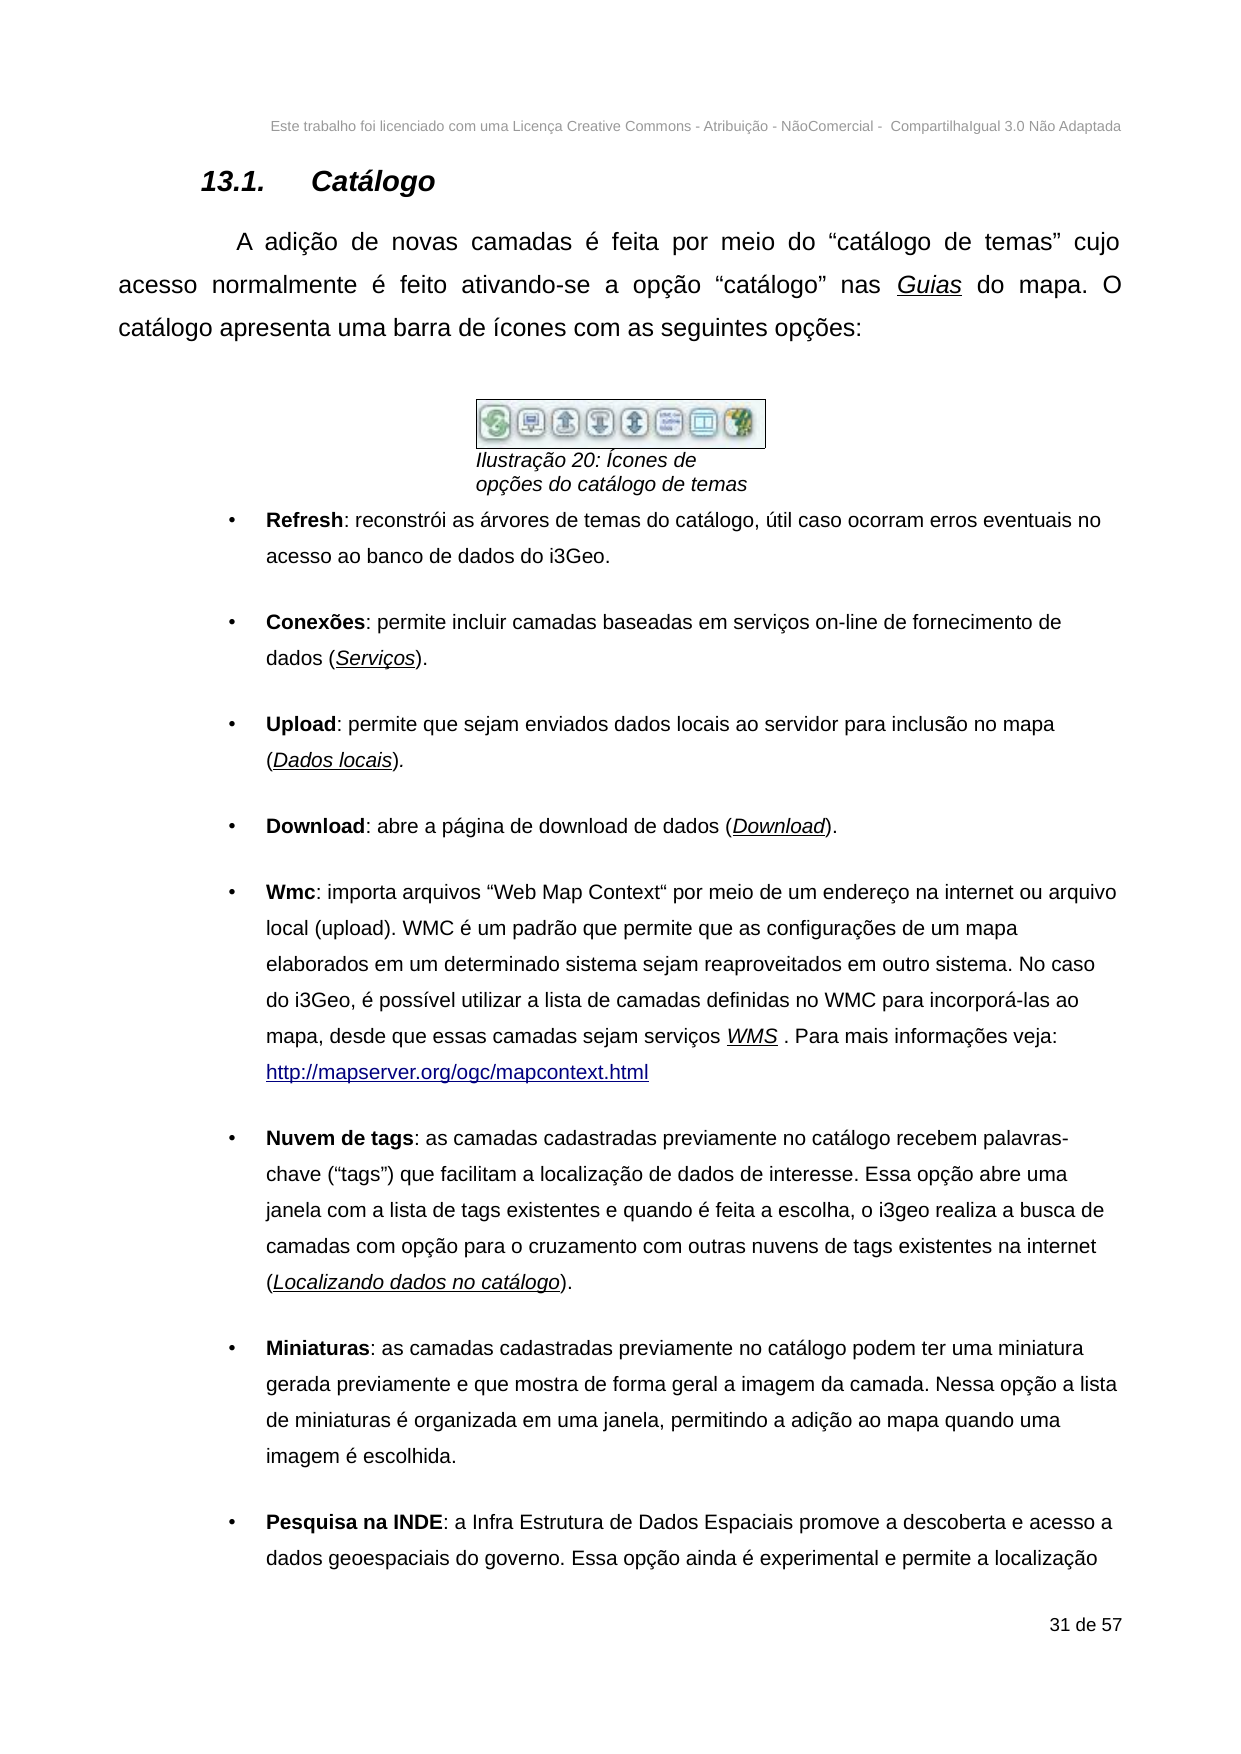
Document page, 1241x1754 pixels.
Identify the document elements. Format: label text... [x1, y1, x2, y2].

list Miniaturas: as camadas cadastradas previamente no catálogo podem ter uma miniatura gerada previamente e que mostra de forma geral a imagem da camada. Nessa opção a lista de miniaturas é organizada em uma janela, permitindo a adição ao mapa quando uma imagem é escolhida. [228, 1336, 1122, 1467]
list Download: abre a página de download de dados (Download). [228, 814, 1122, 838]
subtitle Catálogo [163, 164, 1077, 198]
list Pesquisa na INDE: a Infra Estrutura de Dados Espaciais promove a descoberta e acesso a dados geoespaciais do governo. Essa opção ainda é experimental e permite a localização [228, 1509, 1122, 1569]
picture [477, 400, 765, 448]
text A adição de novas camadas é feita por meio do “catálogo de temas” cujo acesso normalmente é feito ativando-se a opção “catálogo” nas Guias do mapa. O catálogo apresenta uma barra de ícones com as seguintes opções: [118, 227, 1122, 342]
list Conexões: permite incluir camadas baseadas em serviços on-line de fornecimento de dados (Serviços). [228, 609, 1122, 669]
list Refresh: reconstrói as árvores de temas do catálogo, útil caso ocorram erros eventuais no acesso ao banco de dados do i3Geo. [228, 387, 1122, 567]
list Wmc: importa arquivos “Web Map Context“ por meio de um endereço na internet ou arquivo local (upload). WMC é um padrão que permite que as configurações de um mapa elaborados em um determinado sistema sejam reaproveitados em outro sistema. No caso do i3Geo, é possível utilizar a lista de camadas definidas no WMC para incorporá-las ao mapa, desde que essas camadas sejam serviços WMS . Para mais informações veja: http://mapserver.org/ogc/mapcontext.html [228, 880, 1122, 1084]
list Nuvem de tags: as camadas cadastradas previamente no catálogo recebem palavras-chave (“tags”) que facilitam a localização de dados de interesse. Essa opção abre uma janela com a lista de tags existentes e quando é feita a escolha, o i3geo realiza a busca de camadas com opção para o cruzamento com outras nuvens de tags existentes na internet (Localizando dados no catálogo). [228, 1126, 1122, 1293]
list Upload: permite que sejam enviados dados locais ao servidor para inclusão no mapa (Dados locais). [228, 712, 1122, 772]
list Ilustração 20: Ícones de opções do catálogo de temas [476, 449, 765, 496]
